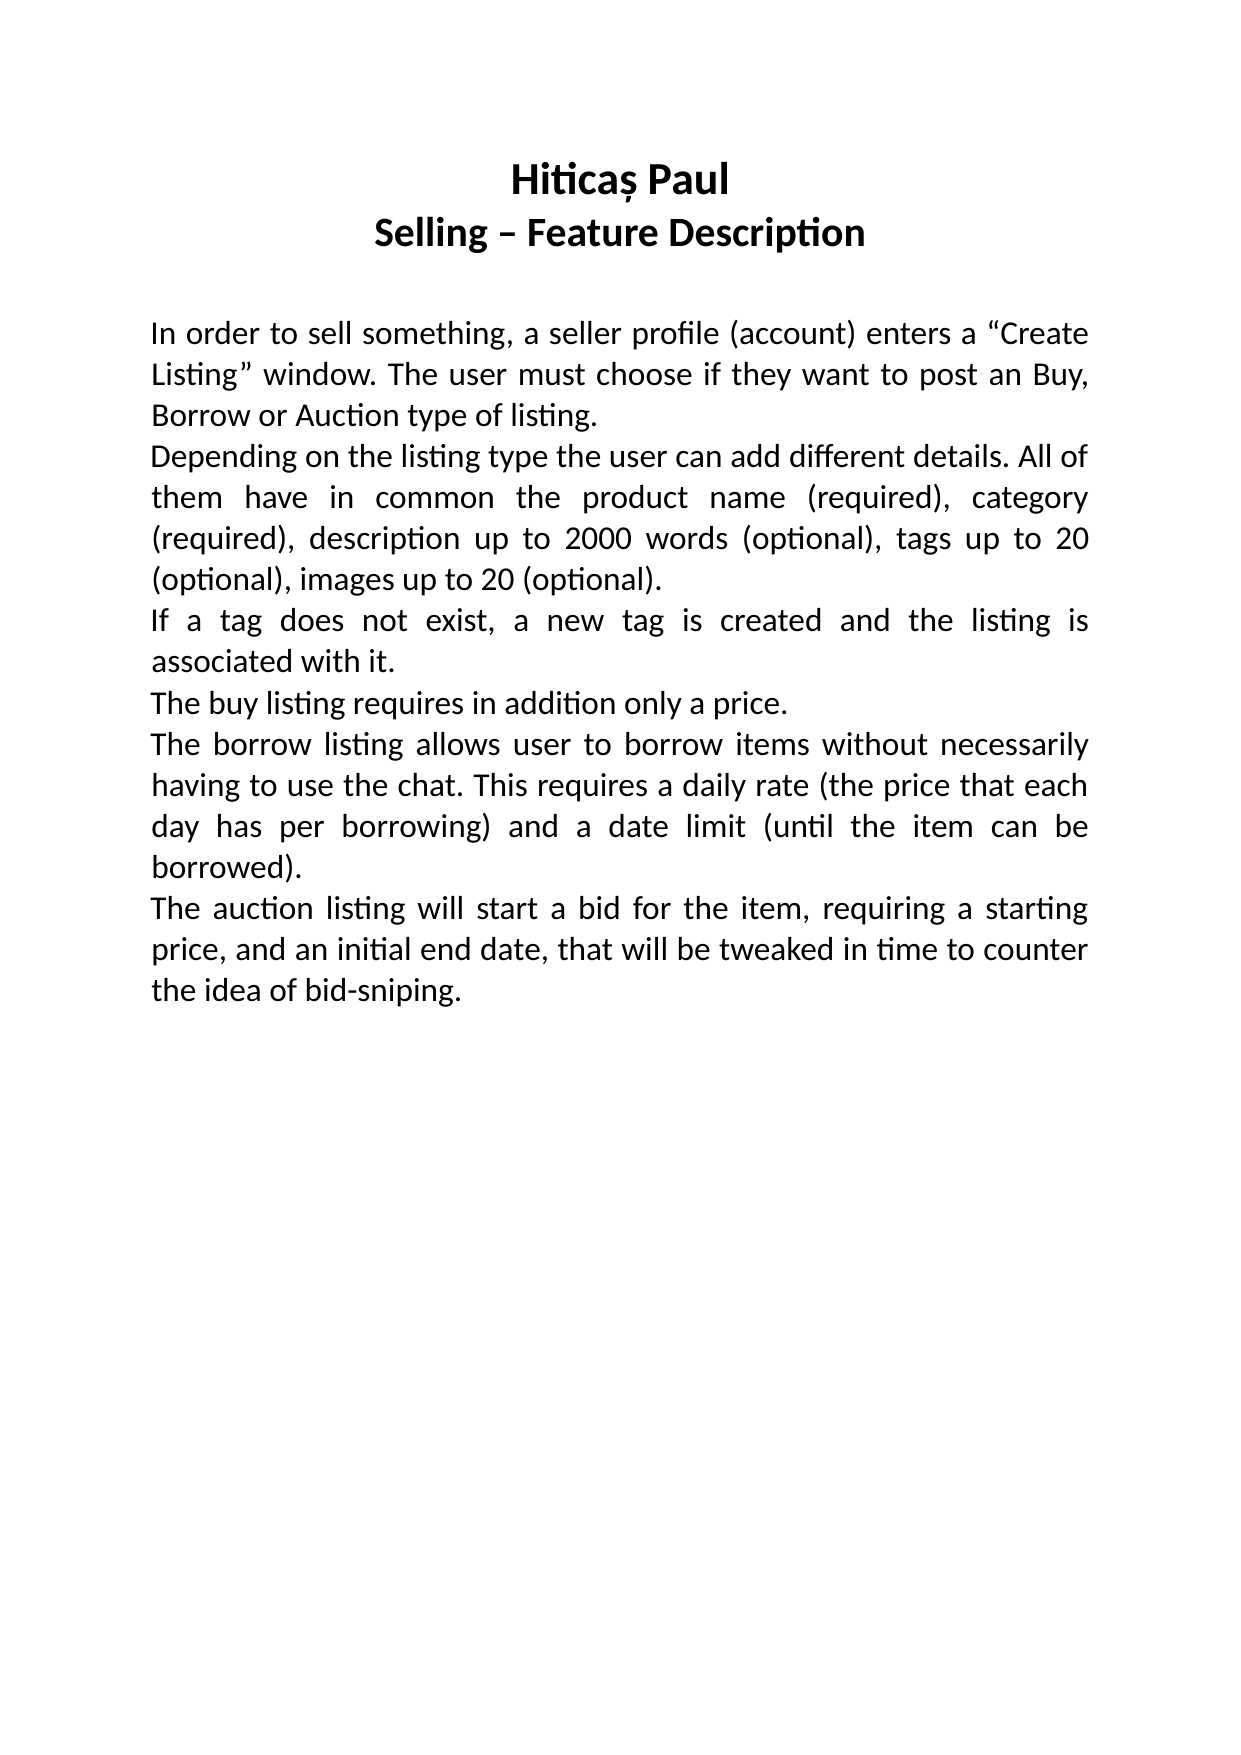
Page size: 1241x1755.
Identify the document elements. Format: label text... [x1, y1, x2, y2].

text The auction listing will start a bid for the item, requiring a starting price, and an initial end date, that will be tweaked in time to counter the idea of bid-sniping. [150, 887, 1090, 1010]
text The borrow listing allows user to borrow items without necessarily having to use the chat. This requires a daily rate (the price that each day has per borrowing) and a date limit (until the item can be borrowed). [150, 723, 1090, 887]
subtitle Selling – Feature Description [150, 206, 1090, 257]
text Hiticaș Paul [150, 150, 1090, 206]
text Depending on the listing type the user can add different details. All of them have in common the product name (required), category (required), description up to 2000 words (optional), tags up to 20 (optional), images up to 20 (optional). [150, 435, 1090, 599]
text If a tag does not exist, a new tag is created and the listing is associated with it. [150, 599, 1090, 681]
text In order to sell something, a seller profile (account) enters a “Create Listing” window. The user must choose if they want to post an Buy, Borrow or Auction type of listing. [150, 312, 1090, 434]
text The buy listing requires in addition only a price. [150, 682, 1090, 722]
